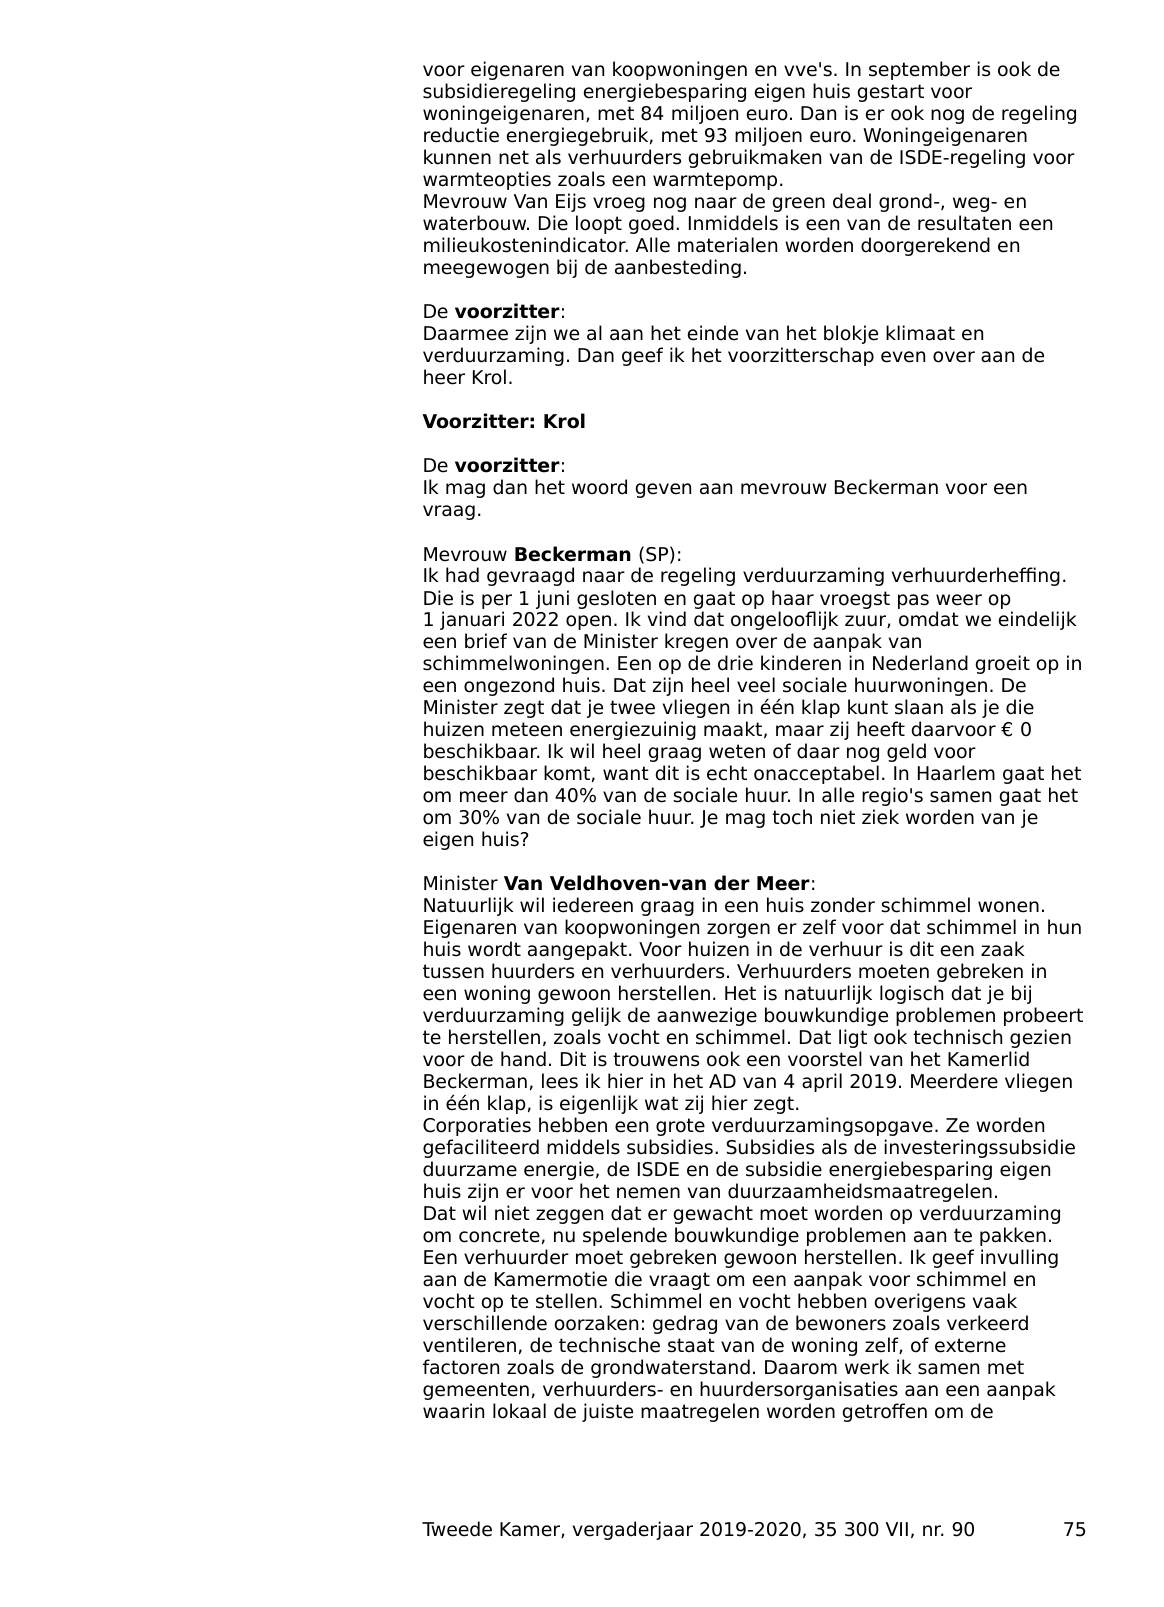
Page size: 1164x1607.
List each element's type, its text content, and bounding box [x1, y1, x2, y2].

subtitle Voorzitter: Krol [422, 411, 1087, 433]
text Mevrouw Beckerman (SP): [422, 543, 1087, 565]
text Ik had gevraagd naar de regeling verduurzaming verhuurderheffing. Die is per 1 juni gesloten en gaat op haar vroegst pas weer op 1 januari 2022 open. Ik vind dat ongelooflijk zuur, omdat we eindelijk een brief van de Minister kregen over de aanpak van schimmelwoningen. Een op de drie kinderen in Nederland groeit op in een ongezond huis. Dat zijn heel veel sociale huurwoningen. De Minister zegt dat je twee vliegen in één klap kunt slaan als je die huizen meteen energiezuinig maakt, maar zij heeft daarvoor € 0 beschikbaar. Ik wil heel graag weten of daar nog geld voor beschikbaar komt, want dit is echt onacceptabel. In Haarlem gaat het om meer dan 40% van de sociale huur. In alle regio's samen gaat het om 30% van de sociale huur. Je mag toch niet ziek worden van je eigen huis? [422, 565, 1087, 851]
text De voorzitter: [422, 301, 1087, 323]
text Natuurlijk wil iedereen graag in een huis zonder schimmel wonen. Eigenaren van koopwoningen zorgen er zelf voor dat schimmel in hun huis wordt aangepakt. Voor huizen in de verhuur is dit een zaak tussen huurders en verhuurders. Verhuurders moeten gebreken in een woning gewoon herstellen. Het is natuurlijk logisch dat je bij verduurzaming gelijk de aanwezige bouwkundige problemen probeert te herstellen, zoals vocht en schimmel. Dat ligt ook technisch gezien voor de hand. Dit is trouwens ook een voorstel van het Kamerlid Beckerman, lees ik hier in het AD van 4 april 2019. Meerdere vliegen in één klap, is eigenlijk wat zij hier zegt. [422, 895, 1087, 1115]
text Mevrouw Van Eijs vroeg nog naar de green deal grond-, weg- en waterbouw. Die loopt goed. Inmiddels is een van de resultaten een milieukostenindicator. Alle materialen worden doorgerekend en meegewogen bij de aanbesteding. [422, 191, 1087, 279]
text Dat wil niet zeggen dat er gewacht moet worden op verduurzaming om concrete, nu spelende bouwkundige problemen aan te pakken. Een verhuurder moet gebreken gewoon herstellen. Ik geef invulling aan de Kamermotie die vraagt om een aanpak voor schimmel en vocht op te stellen. Schimmel en vocht hebben overigens vaak verschillende oorzaken: gedrag van de bewoners zoals verkeerd ventileren, de technische staat van de woning zelf, of externe factoren zoals de grondwaterstand. Daarom werk ik samen met gemeenten, verhuurders- en huurdersorganisaties aan een aanpak waarin lokaal de juiste maatregelen worden getroffen om de [422, 1203, 1087, 1423]
text Ik mag dan het woord geven aan mevrouw Beckerman voor een vraag. [422, 477, 1087, 521]
text De voorzitter: [422, 455, 1087, 477]
text Minister Van Veldhoven-van der Meer: [422, 873, 1087, 895]
text Daarmee zijn we al aan het einde van het blokje klimaat en verduurzaming. Dan geef ik het voorzitterschap even over aan de heer Krol. [422, 323, 1087, 389]
text voor eigenaren van koopwoningen en vve's. In september is ook de subsidieregeling energiebesparing eigen huis gestart voor woningeigenaren, met 84 miljoen euro. Dan is er ook nog de regeling reductie energiegebruik, met 93 miljoen euro. Woningeigenaren kunnen net als verhuurders gebruikmaken van de ISDE-regeling voor warmteopties zoals een warmtepomp. [422, 59, 1087, 191]
text Corporaties hebben een grote verduurzamingsopgave. Ze worden gefaciliteerd middels subsidies. Subsidies als de investeringssubsidie duurzame energie, de ISDE en de subsidie energiebesparing eigen huis zijn er voor het nemen van duurzaamheidsmaatregelen. [422, 1115, 1087, 1203]
